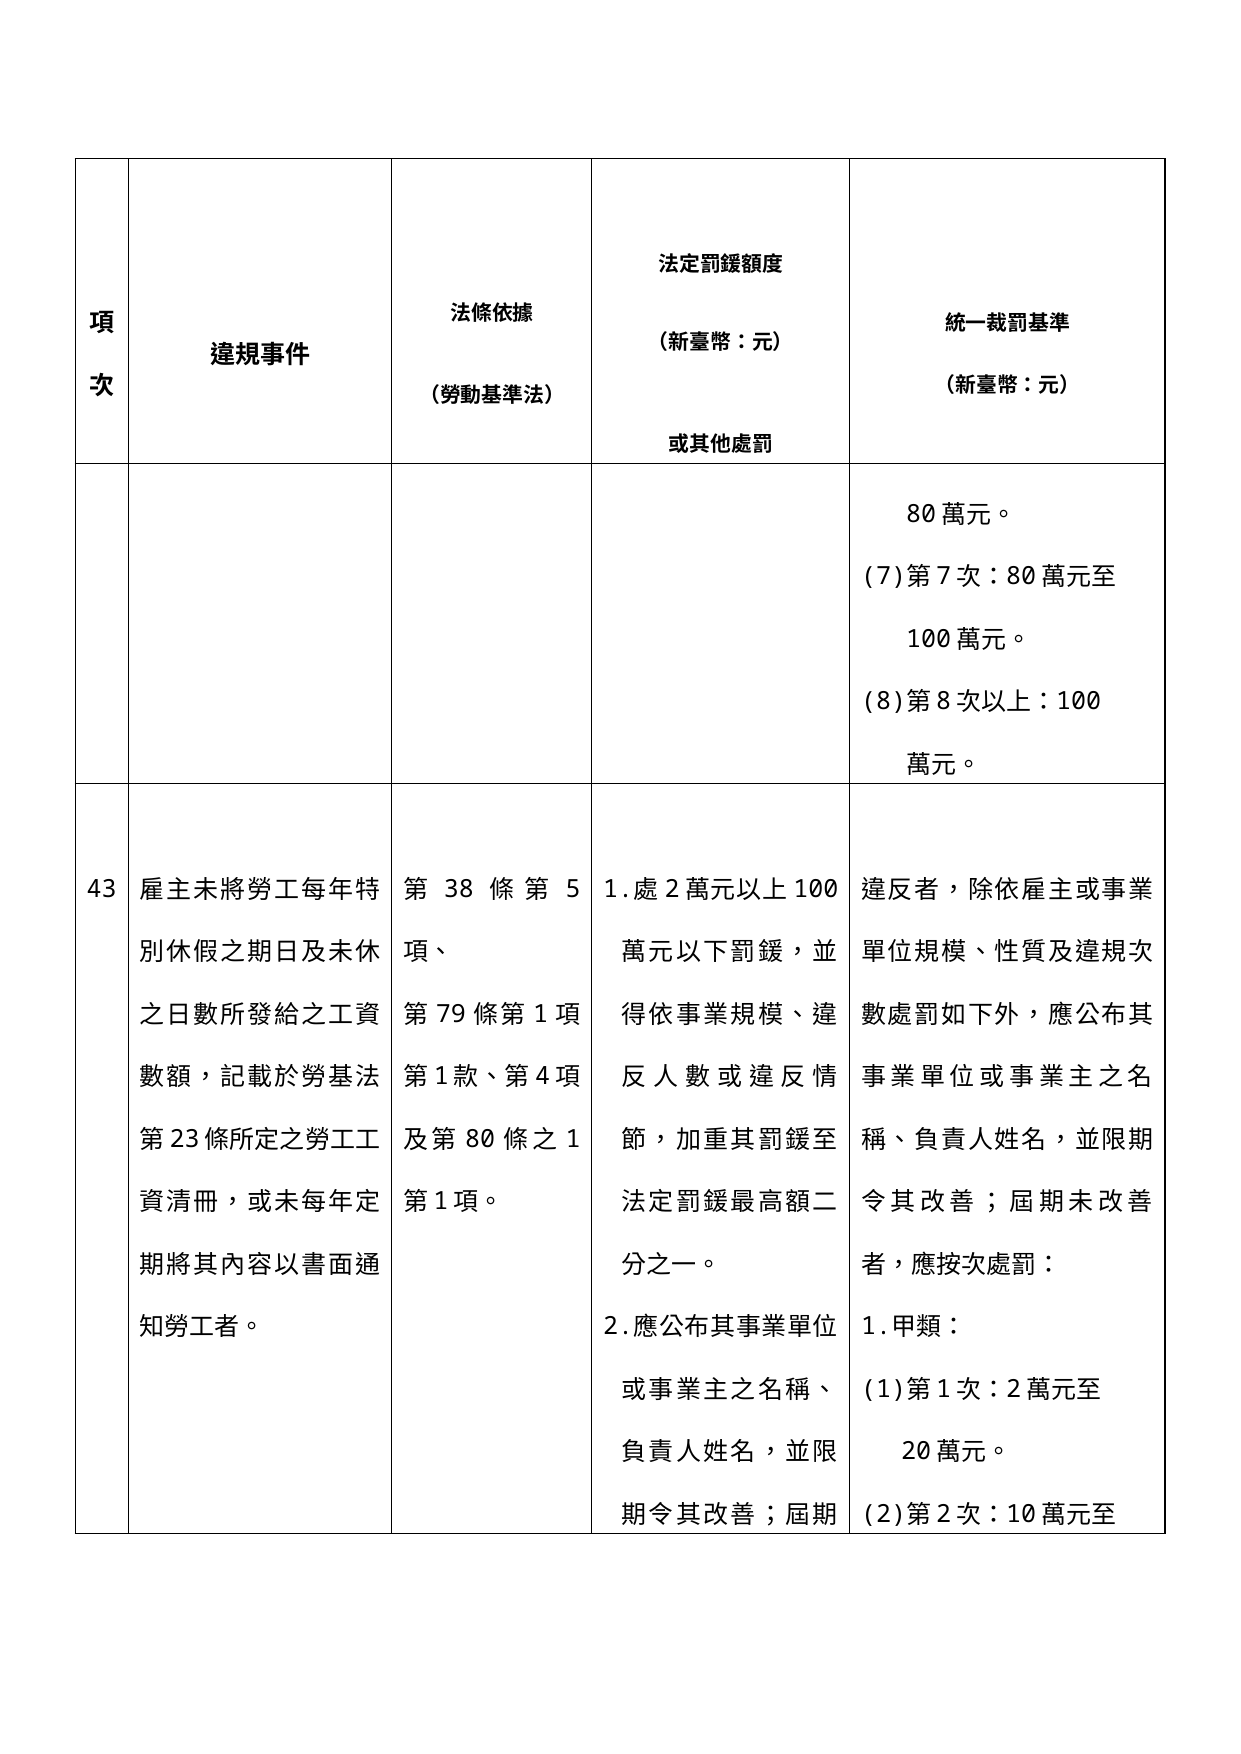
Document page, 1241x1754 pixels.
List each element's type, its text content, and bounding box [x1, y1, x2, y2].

table_cell 違反者，除依雇主或事業單位規模、性質及違規次數處罰如下外，應公布其事業單位或事業主之名稱、負責人姓名，並限期令其改善；屆期未改善者，應按次處罰： 1.甲類： (1)第1次：2萬元至 20萬元。 (2)第2次：10萬元至 [850, 784, 1164, 1533]
table_header 統一裁罰基準 （新臺幣：元） [850, 159, 1164, 463]
table_header 違規事件 [129, 159, 391, 463]
table_cell 雇主未將勞工每年特別休假之期日及未休之日數所發給之工資數額，記載於勞基法第23條所定之勞工工資清冊，或未每年定期將其內容以書面通知勞工者。 [129, 784, 391, 1533]
table_header 項次 [76, 159, 128, 463]
table_cell 43 [76, 784, 128, 1533]
table_cell 80萬元。 (7)第7次：80萬元至 100萬元。 (8)第8次以上：100 萬元。 [850, 464, 1164, 783]
table_header 法定罰鍰額度 （新臺幣：元） 或其他處罰 [592, 159, 849, 463]
table_cell [392, 464, 591, 783]
table_cell 1.處2萬元以上100萬元以下罰鍰，並得依事業規模、違反人數或違反情節，加重其罰鍰至法定罰鍰最高額二分之一。 2.應公布其事業單位或事業主之名稱、負責人姓名，並限期令其改善；屆期 [592, 784, 849, 1533]
table_cell [592, 464, 849, 783]
table_cell [129, 464, 391, 783]
table_cell [76, 464, 128, 783]
table_header 法條依據 （勞動基準法） [392, 159, 591, 463]
table_cell 第38條第5項、 第79條第1項第1款、第4項及第80條之1第1項。 [392, 784, 591, 1533]
